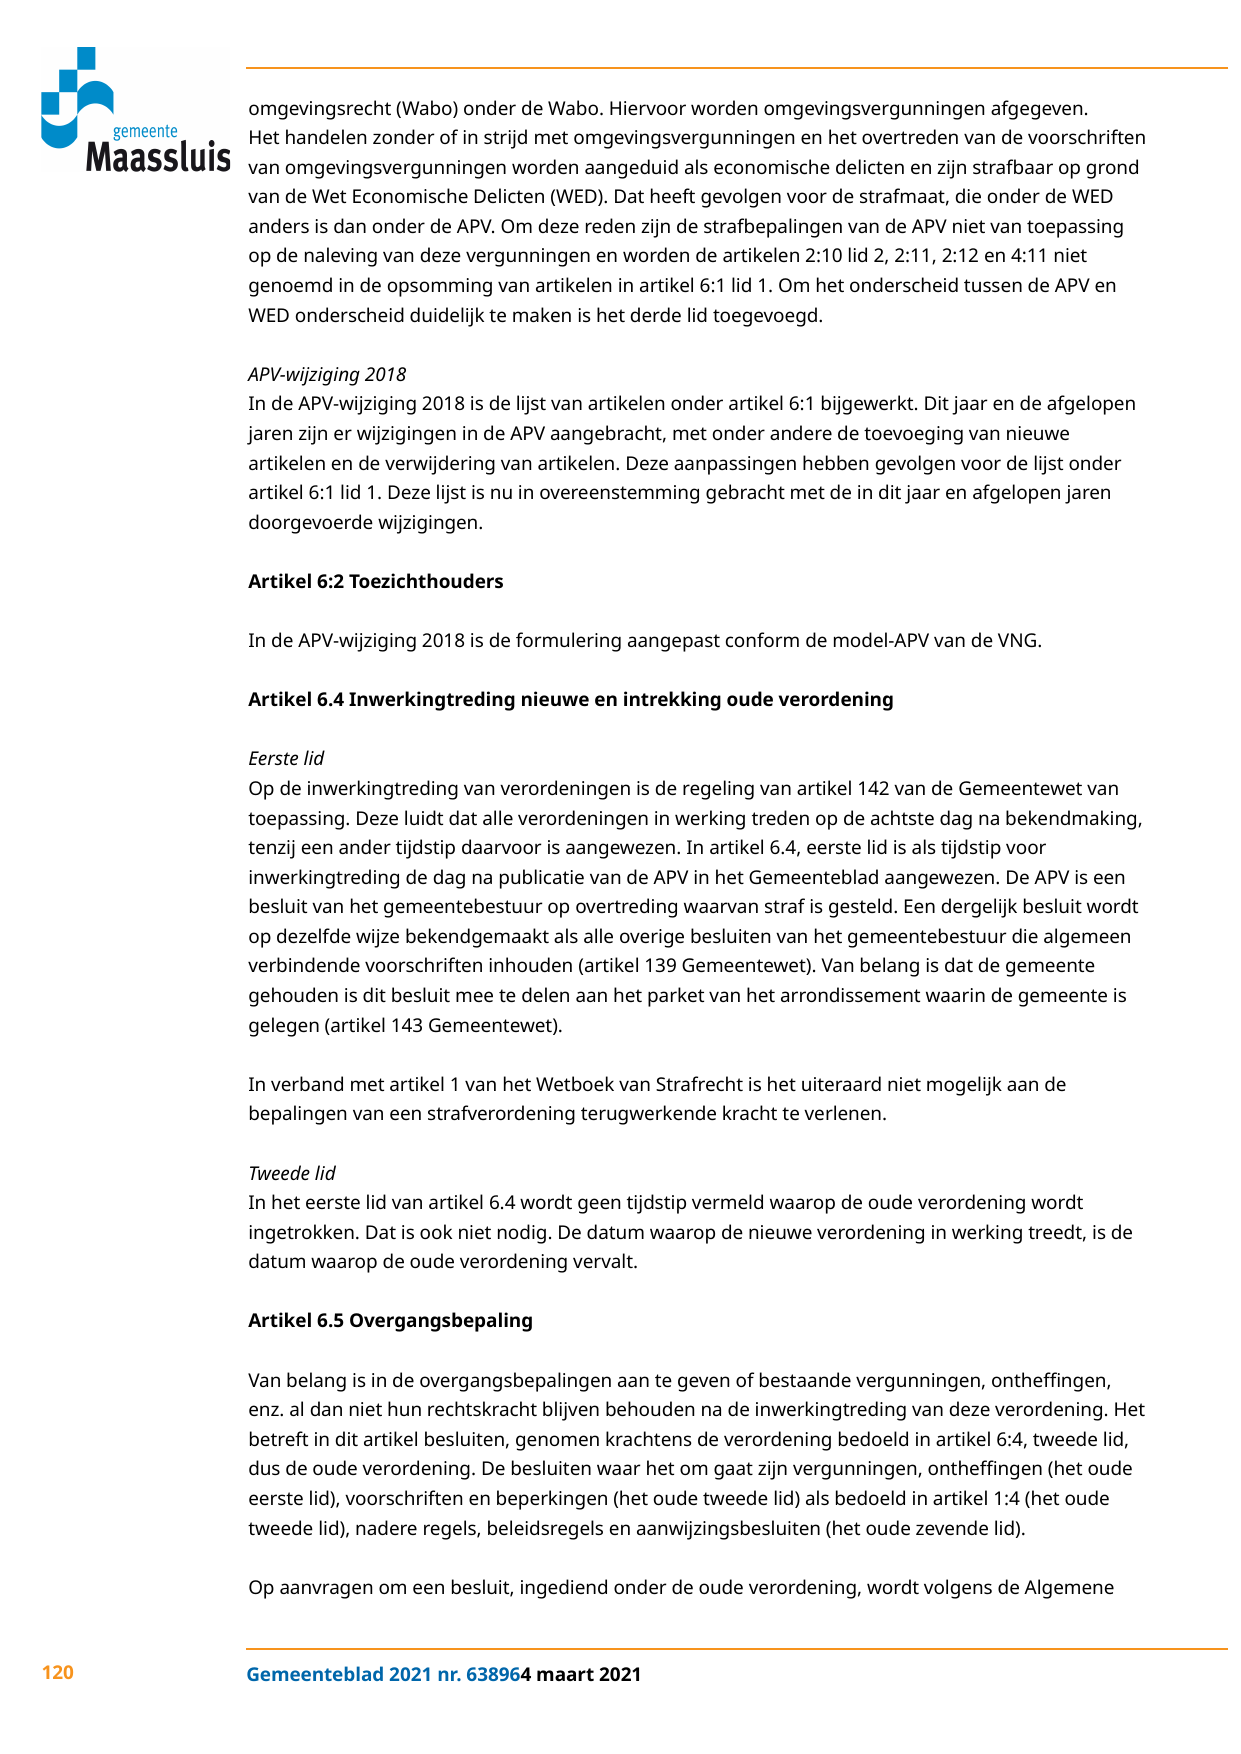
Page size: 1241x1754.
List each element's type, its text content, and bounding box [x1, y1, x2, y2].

text APV-wijziging 2018 [248, 361, 1152, 387]
text In de APV-wijziging 2018 is de lijst van artikelen onder artikel 6:1 bijgewerkt. Dit jaar en de afgelopen jaren zijn er wijzigingen in de APV aangebracht, met onder andere de toevoeging van nieuwe artikelen en de verwijdering van artikelen. Deze aanpassingen hebben gevolgen voor de lijst onder artikel 6:1 lid 1. Deze lijst is nu in overeenstemming gebracht met de in dit jaar en afgelopen jaren doorgevoerde wijzigingen. [248, 391, 1152, 535]
text Op aanvragen om een besluit, ingediend onder de oude verordening, wordt volgens de Algemene [248, 1574, 1152, 1600]
text Eerste lid [248, 746, 1152, 771]
text In het eerste lid van artikel 6.4 wordt geen tijdstip vermeld waarop de oude verordening wordt ingetrokken. Dat is ook niet nodig. De datum waarop de nieuwe verordening in werking treedt, is de datum waarop de oude verordening vervalt. [248, 1189, 1152, 1274]
text Artikel 6.5 Overgangsbepaling [248, 1308, 1152, 1333]
text Tweede lid [248, 1160, 1152, 1186]
picture [41, 47, 231, 172]
text Op de inwerkingtreding van verordeningen is de regeling van artikel 142 van de Gemeentewet van toepassing. Deze luidt dat alle verordeningen in werking treden op de achtste dag na bekendmaking, tenzij een ander tijdstip daarvoor is aangewezen. In artikel 6.4, eerste lid is als tijdstip voor inwerkingtreding de dag na publicatie van de APV in het Gemeenteblad aangewezen. De APV is een besluit van het gemeentebestuur op overtreding waarvan straf is gesteld. Een dergelijk besluit wordt op dezelfde wijze bekendgemaakt als alle overige besluiten van het gemeentebestuur die algemeen verbindende voorschriften inhouden (artikel 139 Gemeentewet). Van belang is dat de gemeente gehouden is dit besluit mee te delen aan het parket van het arrondissement waarin de gemeente is gelegen (artikel 143 Gemeentewet). [248, 775, 1152, 1038]
text Van belang is in de overgangsbepalingen aan te geven of bestaande vergunningen, ontheffingen, enz. al dan niet hun rechtskracht blijven behouden na de inwerkingtreding van deze verordening. Het betreft in dit artikel besluiten, genomen krachtens de verordening bedoeld in artikel 6:4, tweede lid, dus de oude verordening. De besluiten waar het om gaat zijn vergunningen, ontheffingen (het oude eerste lid), voorschriften en beperkingen (het oude tweede lid) als bedoeld in artikel 1:4 (het oude tweede lid), nadere regels, beleidsregels en aanwijzingsbesluiten (het oude zevende lid). [248, 1367, 1152, 1541]
text omgevingsrecht (Wabo) onder de Wabo. Hiervoor worden omgevingsvergunningen afgegeven. [248, 95, 1152, 121]
picture [41, 47, 77, 92]
text Artikel 6:2 Toezichthouders [248, 568, 1152, 594]
text In de APV-wijziging 2018 is de formulering aangepast conform de model-APV van de VNG. [248, 627, 1152, 653]
text Het handelen zonder of in strijd met omgevingsvergunningen en het overtreden van de voorschriften van omgevingsvergunningen worden aangeduid als economische delicten en zijn strafbaar op grond van de Wet Economische Delicten (WED). Dat heeft gevolgen voor de strafmaat, die onder de WED anders is dan onder de APV. Om deze reden zijn de strafbepalingen van de APV niet van toepassing op de naleving van deze vergunningen en worden de artikelen 2:10 lid 2, 2:11, 2:12 en 4:11 niet genoemd in de opsomming van artikelen in artikel 6:1 lid 1. Om het onderscheid tussen de APV en WED onderscheid duidelijk te maken is het derde lid toegevoegd. [248, 124, 1152, 328]
text In verband met artikel 1 van het Wetboek van Strafrecht is het uiteraard niet mogelijk aan de bepalingen van een strafverordening terugwerkende kracht te verlenen. [248, 1071, 1152, 1126]
text Artikel 6.4 Inwerkingtreding nieuwe en intrekking oude verordening [248, 686, 1152, 712]
